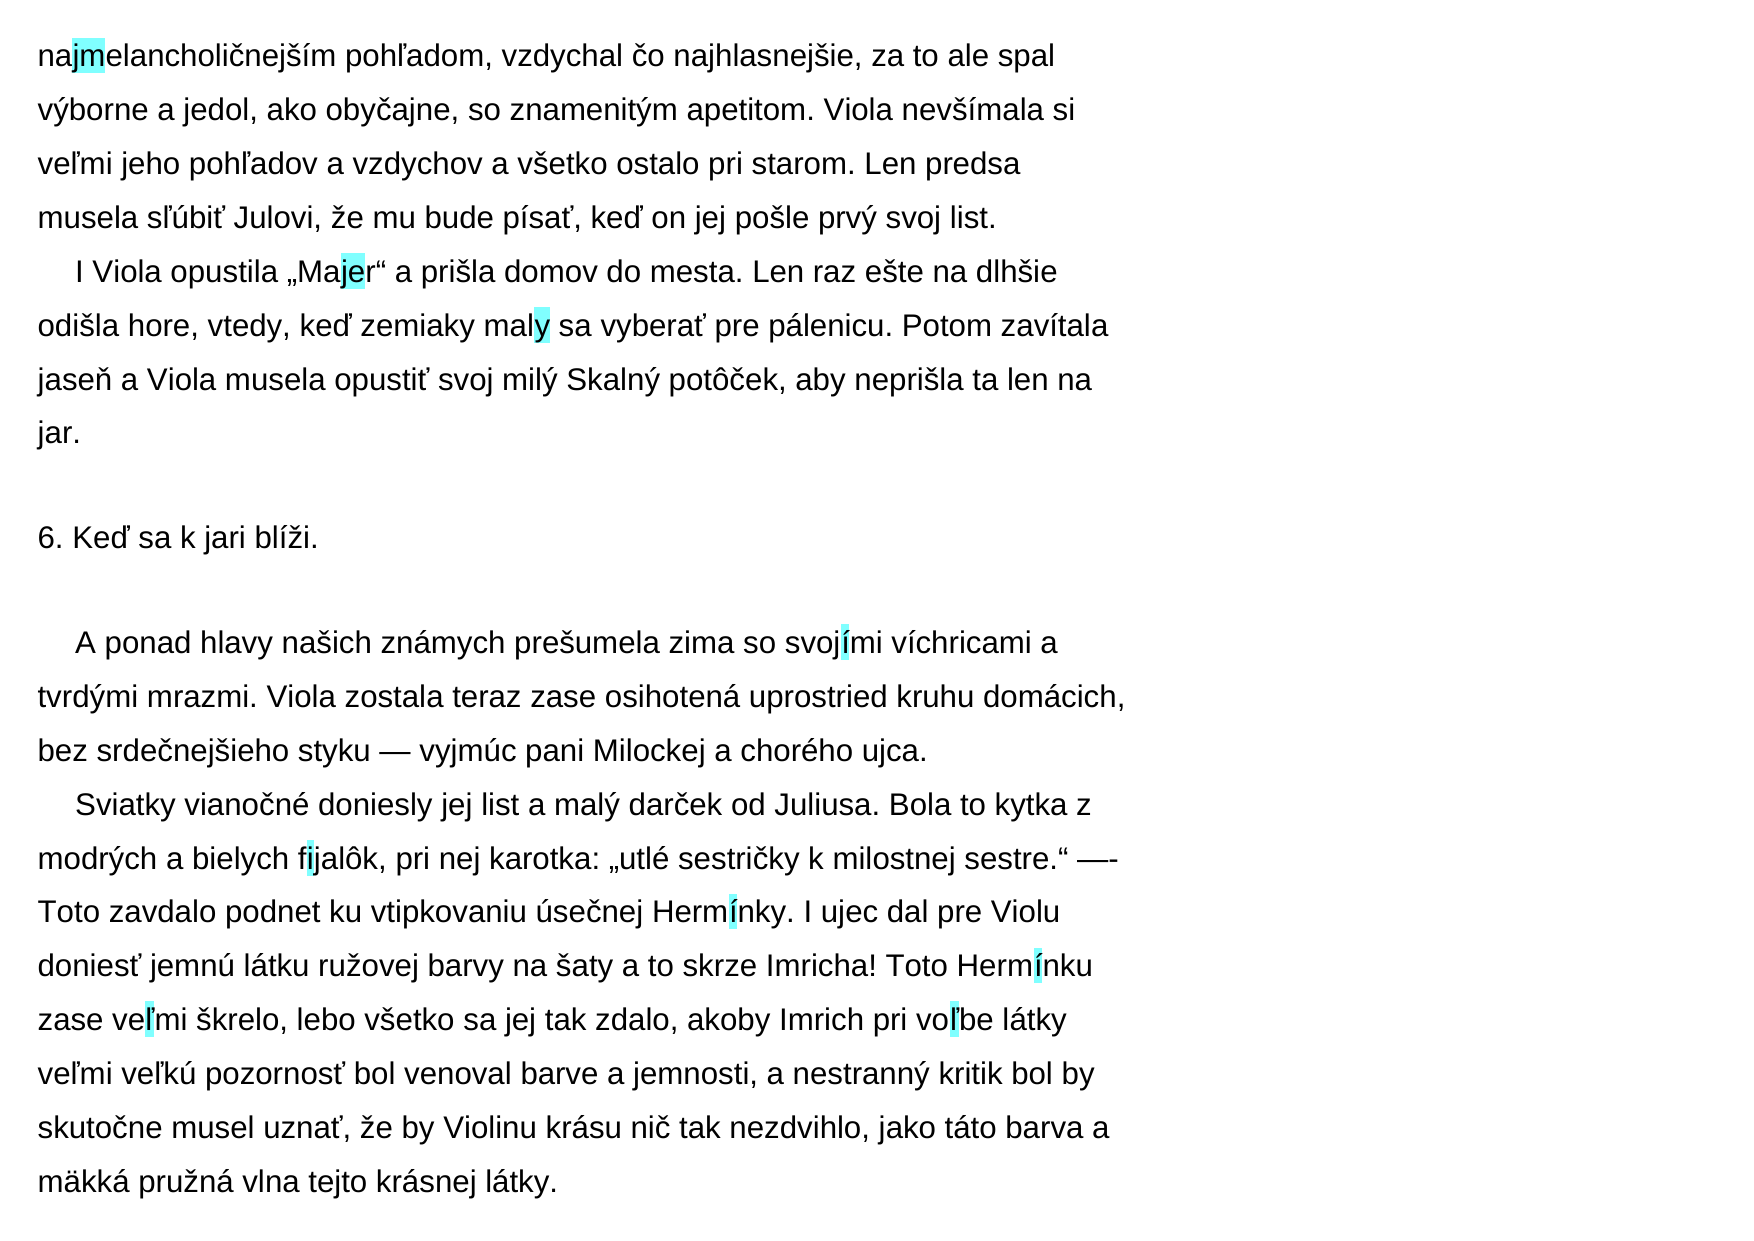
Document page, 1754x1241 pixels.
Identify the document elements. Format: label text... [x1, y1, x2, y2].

text Sviatky vianočné doniesly jej list a malý darček od Juliusa. Bola to kytka z modrých a bielych fijalôk, pri nej karotka: „utlé sestričky k milostnej sestre.“ —- Toto zavdalo podnet ku vtipkovaniu úsečnej Hermínky. I ujec dal pre Violu doniesť jemnú látku ružovej barvy na šaty a to skrze Imricha! Toto Hermínku zase veľmi škrelo, lebo všetko sa jej tak zdalo, akoby Imrich pri voľbe látky veľmi veľkú pozornosť bol venoval barve a jemnosti, a nestranný kritik bol by skutočne musel uznať, že by Violinu krásu nič tak nezdvihlo, jako táto barva a mäkká pružná vlna tejto krásnej látky. [37, 786, 1130, 1199]
text I Viola opustila „Majer“ a prišla domov do mesta. Len raz ešte na dlhšie odišla hore, vtedy, keď zemiaky maly sa vyberať pre pálenicu. Potom zavítala jaseň a Viola musela opustiť svoj milý Skalný potôček, aby neprišla ta len na jar. [37, 253, 1130, 450]
text 6. Keď sa k jari blíži. [37, 519, 1130, 555]
text A ponad hlavy našich známych prešumela zima so svojími víchricami a tvrdými mrazmi. Viola zostala teraz zase osihotená uprostried kruhu domácich, bez srdečnejšieho styku — vyjmúc pani Milockej a chorého ujca. [37, 624, 1130, 768]
text najmelancholičnejším pohľadom, vzdychal čo najhlasnejšie, za to ale spal výborne a jedol, ako obyčajne, so znamenitým apetitom. Viola nevšímala si veľmi jeho pohľadov a vzdychov a všetko ostalo pri starom. Len predsa musela sľúbiť Julovi, že mu bude písať, keď on jej pošle prvý svoj list. [37, 37, 1130, 235]
